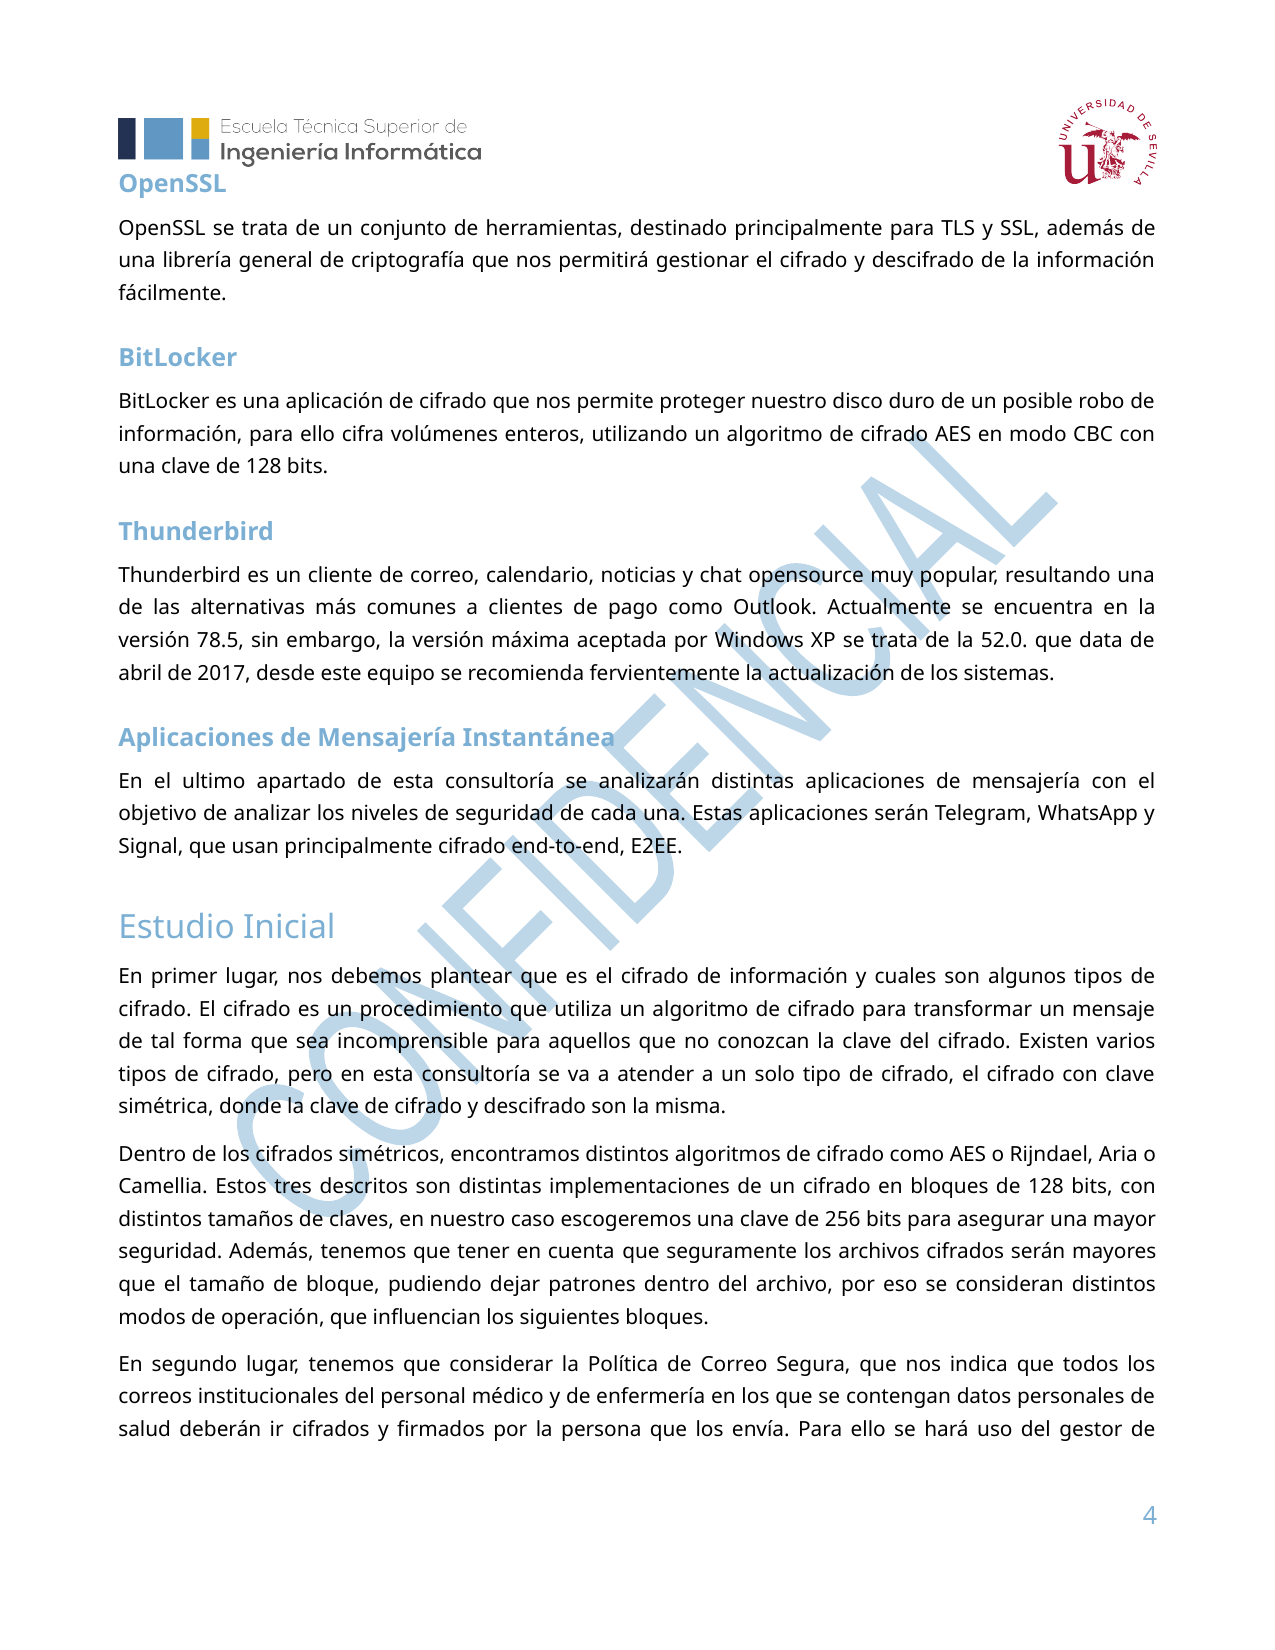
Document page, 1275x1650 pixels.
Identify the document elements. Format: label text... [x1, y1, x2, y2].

subtitle [1000, 513, 1023, 525]
subtitle BitLocker [118, 340, 1157, 374]
subtitle Thunderbird [118, 513, 895, 547]
text En segundo lugar, tenemos que considerar la Política de Correo Segura, que nos indica que todos los correos institucionales del personal médico y de enfermería en los que se contengan datos personales de salud deberán ir cifrados y firmados por la persona que los envía. Para ello se hará uso del gestor de [118, 1349, 1157, 1443]
subtitle [1016, 513, 1157, 547]
text OpenSSL se trata de un conjunto de herramientas, destinado principalmente para TLS y SSL, además de una librería general de criptografía que nos permitirá gestionar el cifrado y descifrado de la información fácilmente. [118, 213, 1157, 306]
subtitle Estudio Inicial [118, 903, 483, 949]
subtitle [727, 719, 1157, 753]
text Dentro de los cifrados simétricos, encontramos distintos algoritmos de cifrado como AES o Rijndael, Aria o Camellia. Estos tres descritos son distintas implementaciones de un cifrado en bloques de 128 bits, con distintos tamaños de claves, en nuestro caso escogeremos una clave de 256 bits para asegurar una mayor seguridad. Además, tenemos que tener en cuenta que seguramente los archivos cifrados serán mayores que el tamaño de bloque, pudiendo dejar patrones dentro del archivo, por eso se consideran distintos modos de operación, que influencian los siguientes bloques. [118, 1139, 1157, 1330]
text En el ultimo apartado de esta consultoría se analizarán distintas aplicaciones de mensajería con el objetivo de analizar los niveles de seguridad de cada una. Estas aplicaciones serán Telegram, WhatsApp y Signal, que usan principalmente cifrado end-to-end, E2EE. [118, 766, 1157, 859]
text En primer lugar, nos debemos plantear que es el cifrado de información y cuales son algunos tipos de cifrado. El cifrado es un procedimiento que utiliza un algoritmo de cifrado para transformar un mensaje de tal forma que sea incomprensible para aquellos que no conozcan la clave del cifrado. Existen varios tipos de cifrado, pero en esta consultoría se va a atender a un solo tipo de cifrado, el cifrado con clave simétrica, donde la clave de cifrado y descifrado son la misma. [118, 961, 1157, 1120]
picture [1058, 99, 1157, 185]
subtitle [936, 513, 1012, 547]
text Thunderbird es un cliente de correo, calendario, noticias y chat opensource muy popular, resultando una de las alternativas más comunes a clientes de pago como Outlook. Actualmente se encuentra en la versión 78.5, sin embargo, la versión máxima aceptada por Windows XP se trata de la 52.0. que data de abril de 2017, desde este equipo se recomienda fervientemente la actualización de los sistemas. [118, 560, 1157, 686]
subtitle [891, 513, 942, 547]
picture [118, 118, 481, 167]
subtitle [583, 903, 1157, 949]
subtitle [464, 903, 607, 949]
subtitle Aplicaciones de Mensajería Instantánea [118, 719, 627, 753]
subtitle OpenSSL [118, 166, 1157, 200]
subtitle [625, 719, 742, 753]
text BitLocker es una aplicación de cifrado que nos permite proteger nuestro disco duro de un posible robo de información, para ello cifra volúmenes enteros, utilizando un algoritmo de cifrado AES en modo CBC con una clave de 128 bits. [118, 386, 1157, 480]
